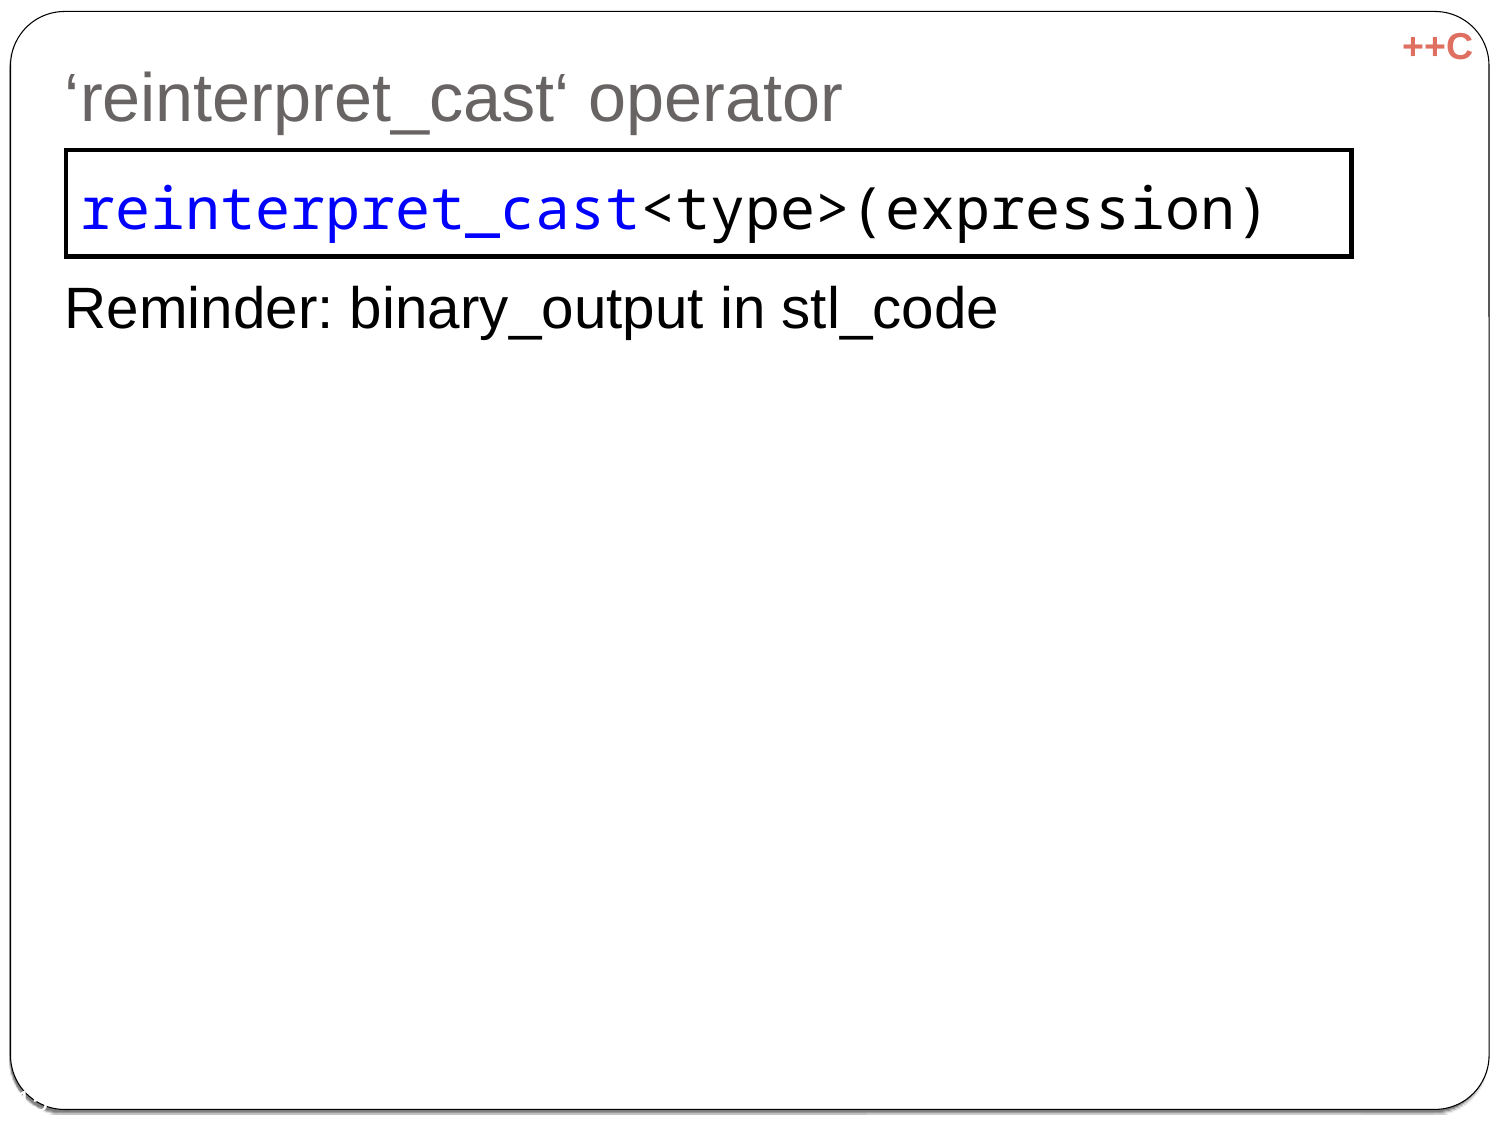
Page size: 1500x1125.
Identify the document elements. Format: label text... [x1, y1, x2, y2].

text_box reinterpret_cast<type>(expression) [65, 149, 1352, 257]
title ‘reinterpret_cast‘ operator [50, 45, 1450, 150]
list Reminder: binary_output in stl_code [50, 262, 1450, 1088]
slide_number [0, 1074, 50, 1125]
